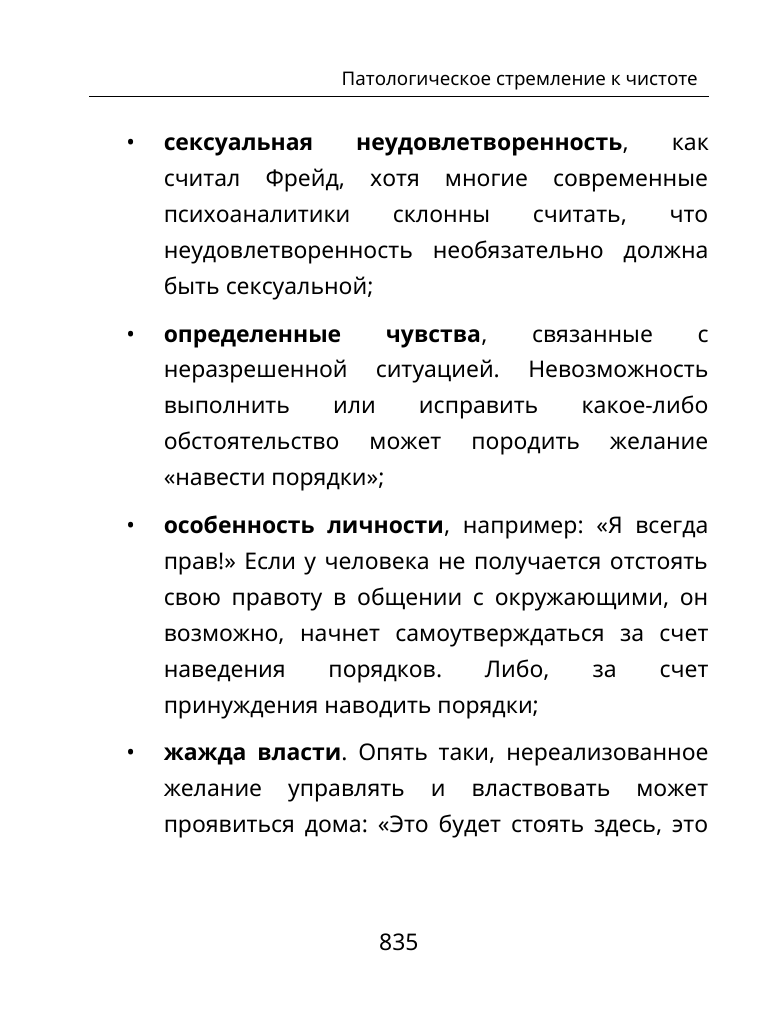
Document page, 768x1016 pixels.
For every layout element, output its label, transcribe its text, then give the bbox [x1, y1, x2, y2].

list сексуальная неудовлетворенность, как считал Фрейд, хотя многие современные психоаналитики склонны считать, что неудовлетворенность необязательно должна быть сексуальной; [126, 126, 709, 301]
list определенные чувства, связанные с неразрешенной ситуацией. Невозможность выполнить или исправить какое-либо обстоятельство может породить желание «навести порядки»; [126, 317, 709, 492]
list особенность личности, например: «Я всегда прав!» Если у человека не получается отстоять свою правоту в общении с окружающими, он возможно, начнет самоутверждаться за счет наведения порядков. Либо, за счет принуждения наводить порядки; [126, 509, 709, 720]
list жажда власти. Опять таки, нереализованное желание управлять и властвовать может проявиться дома: «Это будет стоять здесь, это [126, 736, 709, 839]
